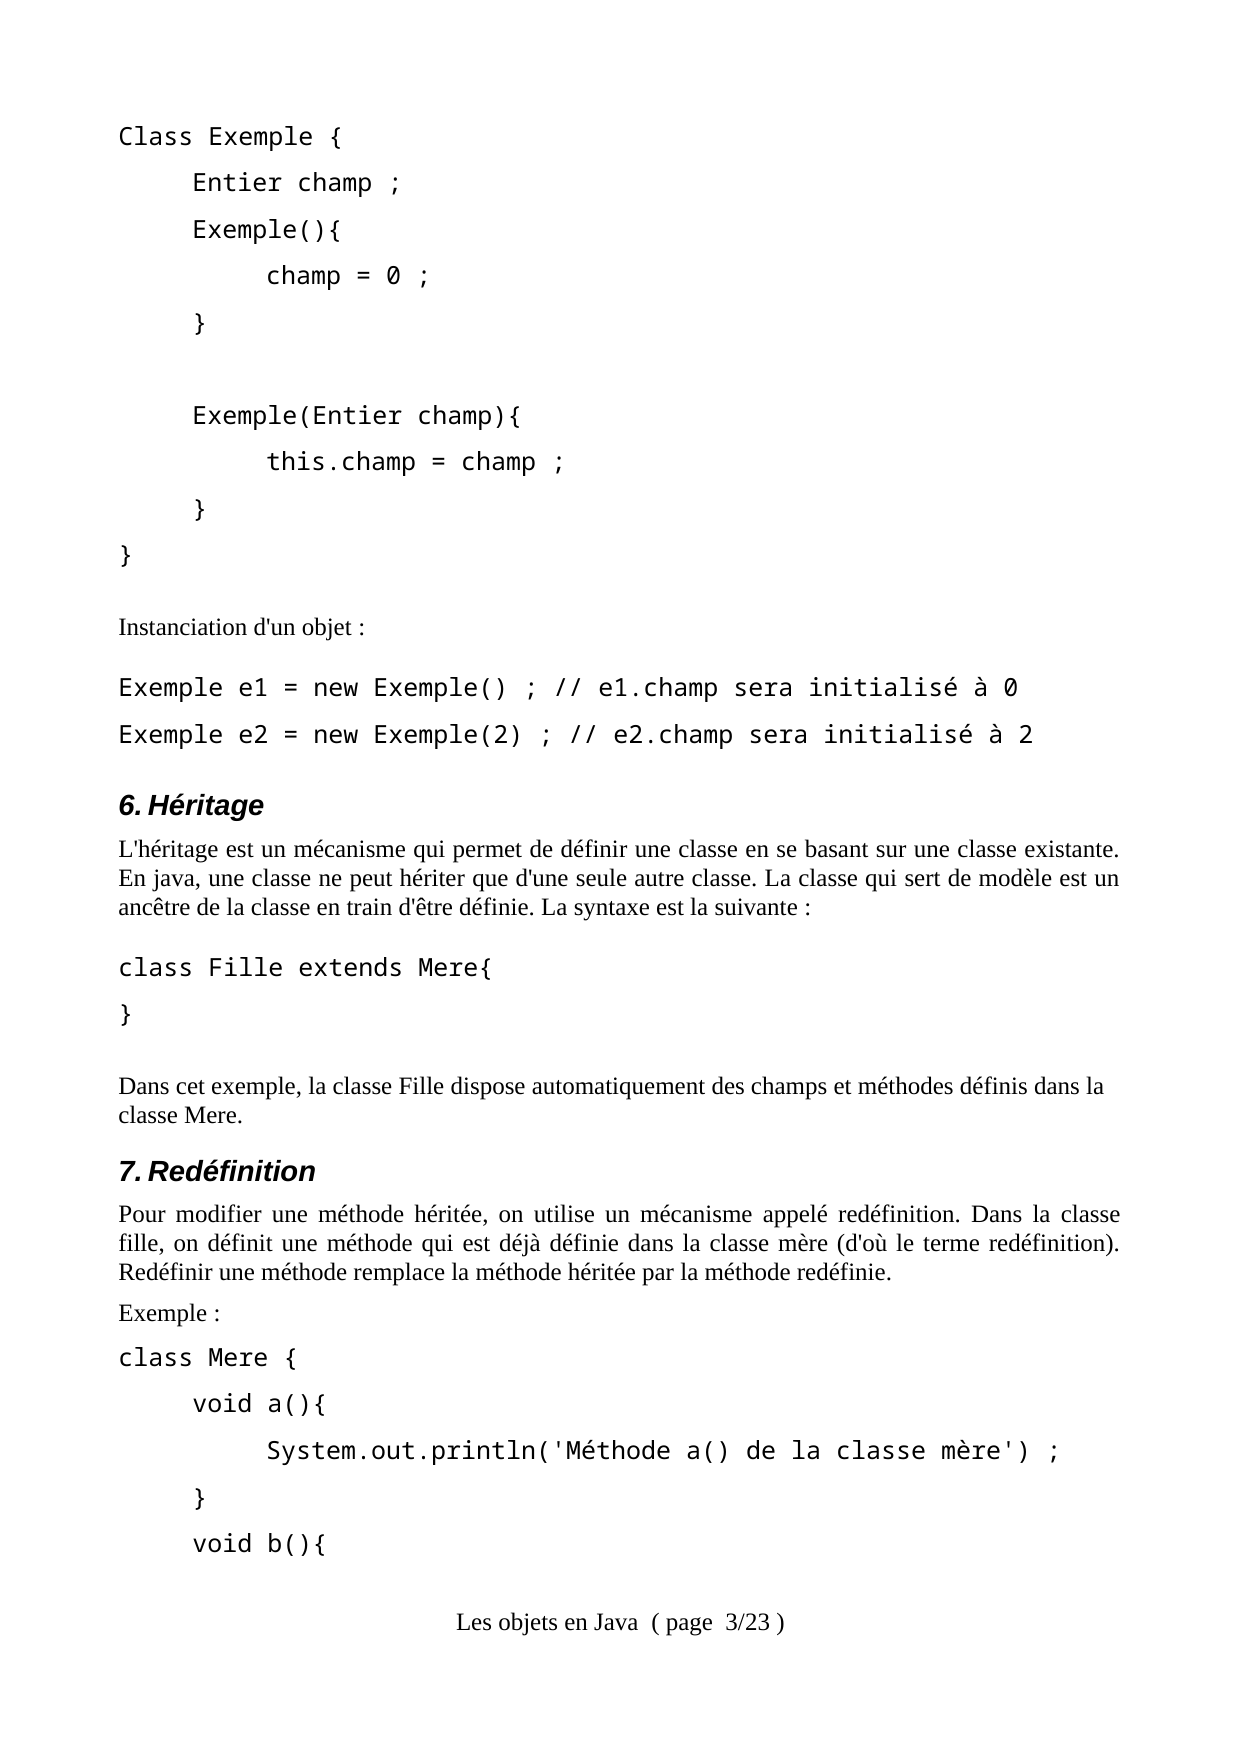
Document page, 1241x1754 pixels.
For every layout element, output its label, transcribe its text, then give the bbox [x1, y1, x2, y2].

text this.champ = champ ; [118, 444, 1122, 478]
text Exemple(Entier champ){ [118, 397, 1122, 432]
text } [118, 996, 1122, 1030]
text Instanciation d'un objet : [118, 612, 1122, 641]
text Exemple e1 = new Exemple() ; // e1.champ sera initialisé à 0 [118, 670, 1122, 704]
text class Mere { [118, 1339, 1122, 1374]
text System.out.println('Méthode a() de la classe mère') ; [118, 1433, 1122, 1467]
text } [118, 537, 1122, 571]
subtitle Héritage [118, 788, 1122, 822]
text } [118, 304, 1122, 338]
text champ = 0 ; [118, 258, 1122, 292]
text } [118, 491, 1122, 525]
text class Fille extends Mere{ [118, 949, 1122, 983]
text void a(){ [118, 1386, 1122, 1420]
text Dans cet exemple, la classe Fille dispose automatiquement des champs et méthodes définis dans la classe Mere. [118, 1071, 1122, 1128]
text } [118, 1479, 1122, 1513]
text Exemple e2 = new Exemple(2) ; // e2.champ sera initialisé à 2 [118, 717, 1122, 751]
text Entier champ ; [118, 165, 1122, 199]
text Pour modifier une méthode héritée, on utilise un mécanisme appelé redéfinition. Dans la classe fille, on définit une méthode qui est déjà définie dans la classe mère (d'où le terme redéfinition). Redéfinir une méthode remplace la méthode héritée par la méthode redéfinie. [118, 1199, 1122, 1286]
text Exemple : [118, 1298, 1122, 1327]
subtitle Redéfinition [118, 1153, 1122, 1187]
text Class Exemple { [118, 118, 1122, 152]
text L'héritage est un mécanisme qui permet de définir une classe en se basant sur une classe existante. En java, une classe ne peut hériter que d'une seule autre classe. La classe qui sert de modèle est un ancêtre de la classe en train d'être définie. La syntaxe est la suivante : [118, 834, 1122, 920]
text Exemple(){ [118, 211, 1122, 245]
text void b(){ [118, 1526, 1122, 1560]
